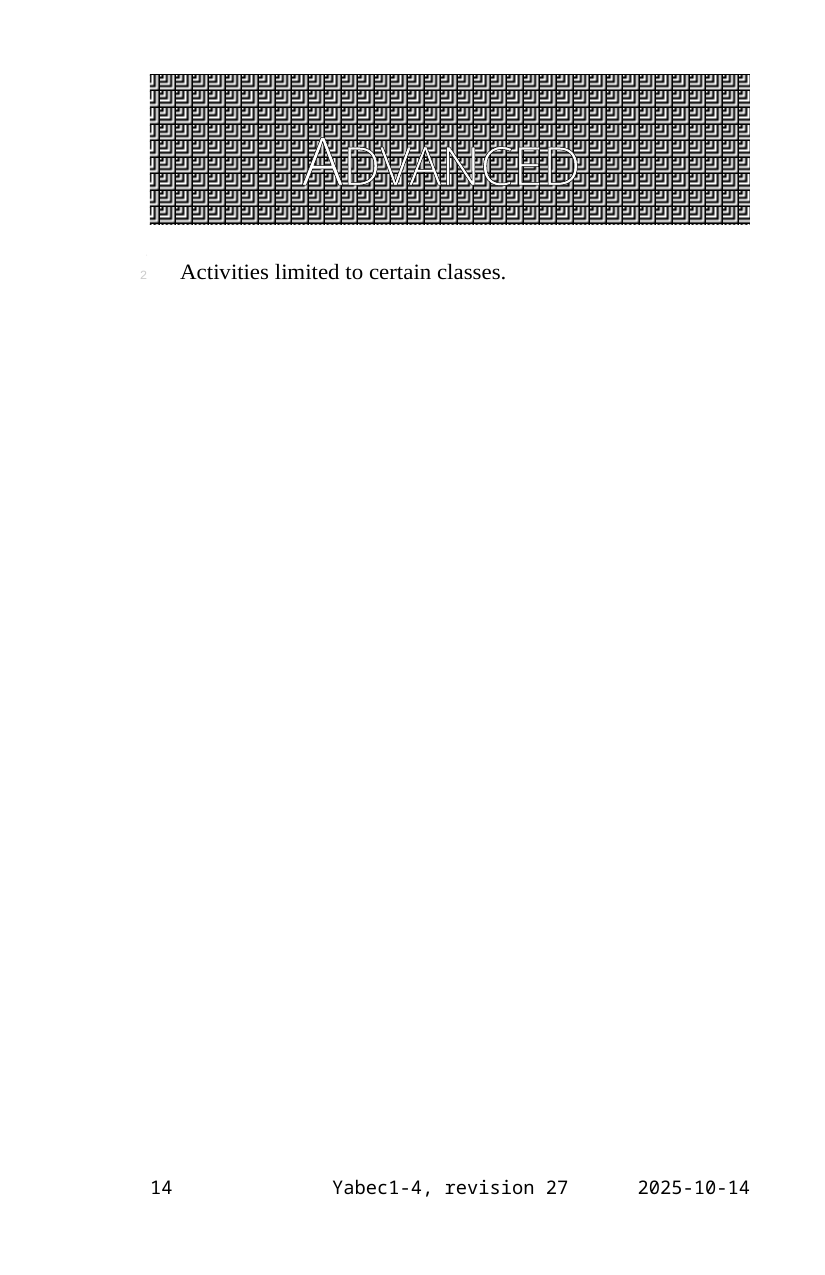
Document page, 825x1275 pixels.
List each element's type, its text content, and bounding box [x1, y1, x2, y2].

picture [149, 74, 750, 225]
text Activities limited to certain classes. [150, 260, 750, 284]
